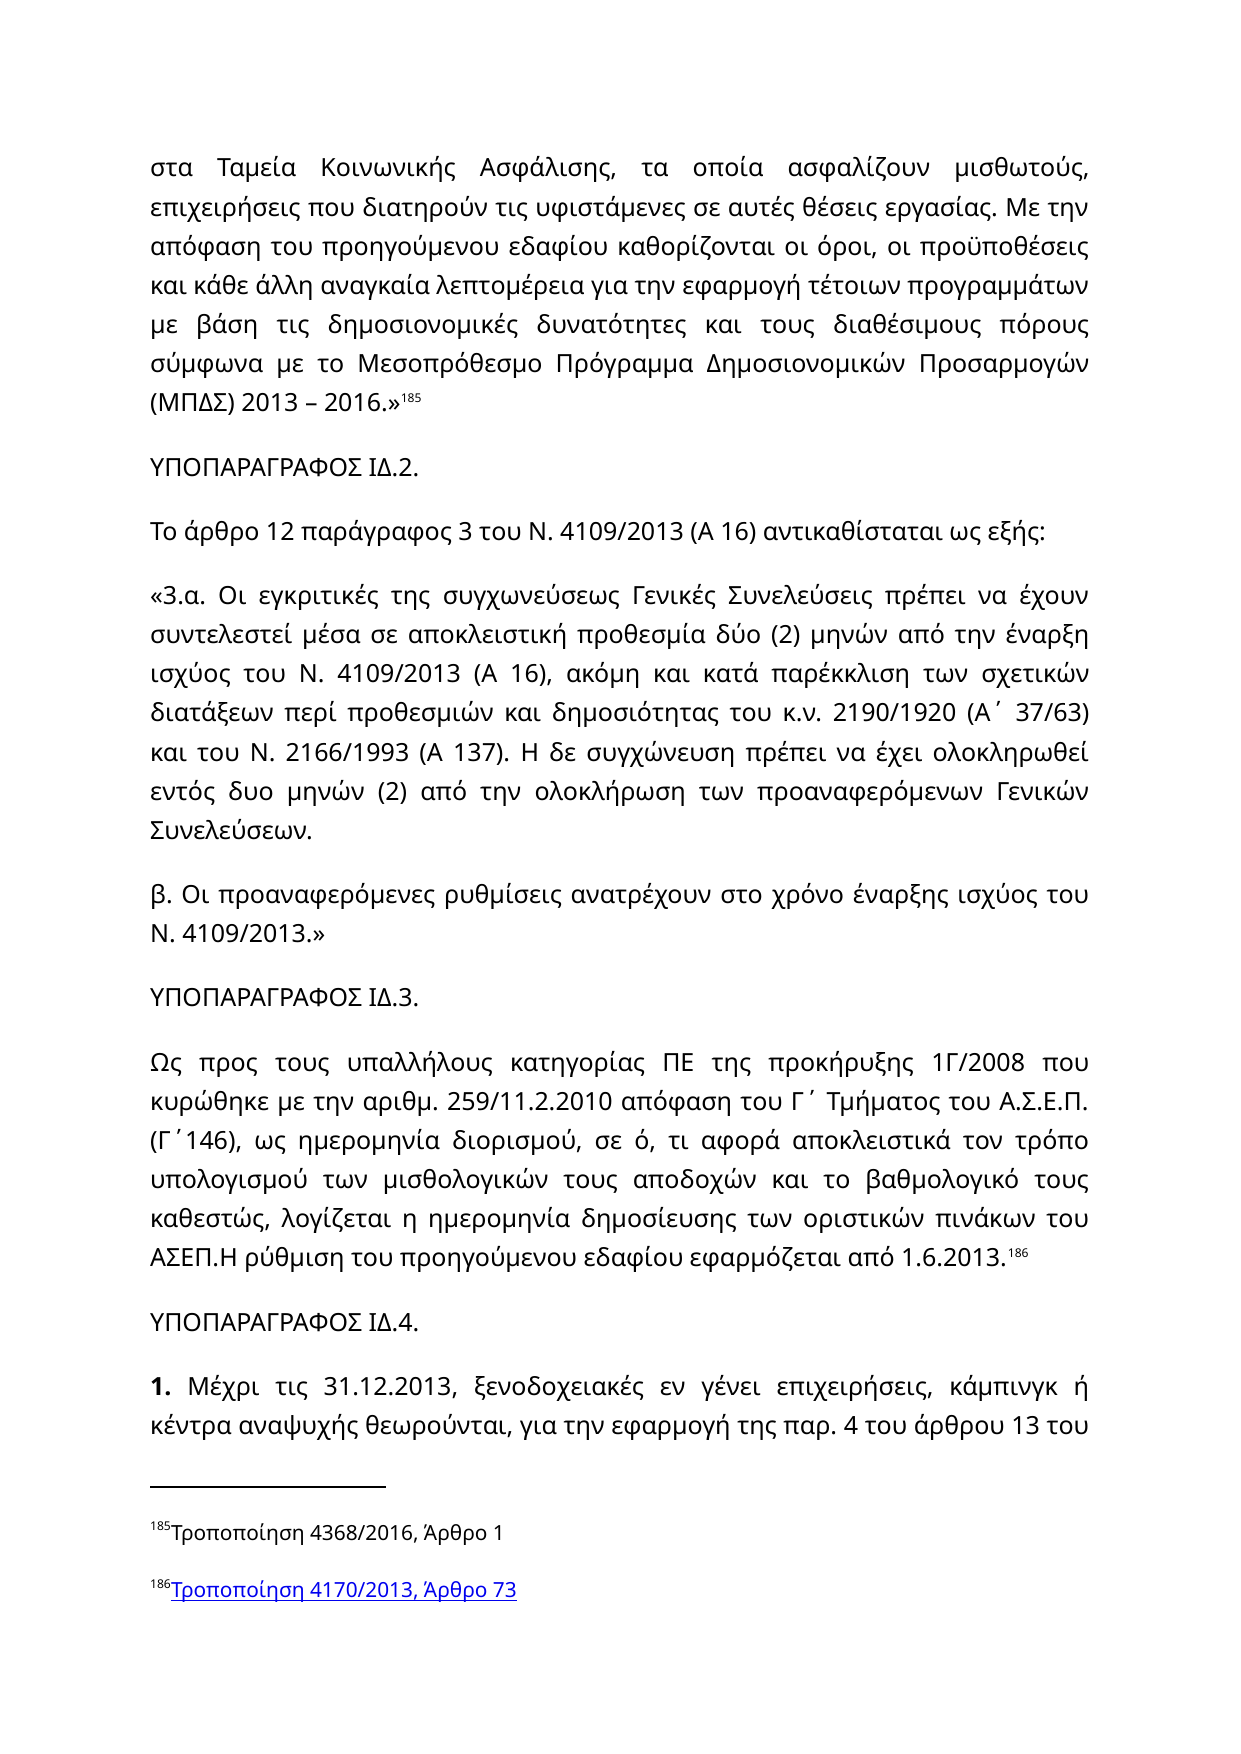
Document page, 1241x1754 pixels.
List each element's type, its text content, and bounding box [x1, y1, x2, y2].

text ΥΠΟΠΑΡΑΓΡΑΦΟΣ ΙΔ.4. [150, 1304, 1090, 1338]
text Τροποποίηση 4170/2013, Άρθρο 73 [150, 1576, 1090, 1604]
text Το άρθρο 12 παράγραφος 3 του Ν. 4109/2013 (Α 16) αντικαθίσταται ως εξής: [150, 513, 1090, 547]
text β. Οι προαναφερόμενες ρυθμίσεις ανατρέχουν στο χρόνο έναρξης ισχύος του Ν. 4109/2013.» [150, 877, 1090, 950]
text «3.α. Οι εγκριτικές της συγχωνεύσεως Γενικές Συνελεύσεις πρέπει να έχουν συντελεστεί μέσα σε αποκλειστική προθεσμία δύο (2) μηνών από την έναρξη ισχύος του Ν. 4109/2013 (Α 16), ακόμη και κατά παρέκκλιση των σχετικών διατάξεων περί προθεσμιών και δημοσιότητας του κ.ν. 2190/1920 (Α΄ 37/63) και του Ν. 2166/1993 (Α 137). Η δε συγχώνευση πρέπει να έχει ολοκληρωθεί εντός δυο μηνών (2) από την ολοκλήρωση των προαναφερόμενων Γενικών Συνελεύσεων. [150, 577, 1090, 847]
text Ως προς τους υπαλλήλους κατηγορίας ΠΕ της προκήρυξης 1Γ/2008 που κυρώθηκε με την αριθμ. 259/11.2.2010 απόφαση του Γ΄ Τμήματος του Α.Σ.Ε.Π. (Γ΄146), ως ημερομηνία διορισμού, σε ό, τι αφορά αποκλειστικά τον τρόπο υπολογισμού των μισθολογικών τους αποδοχών και το βαθμολογικό τους καθεστώς, λογίζεται η ημερομηνία δημοσίευσης των οριστικών πινάκων του ΑΣΕΠ.Η ρύθμιση του προηγούμενου εδαφίου εφαρμόζεται από 1.6.2013. [150, 1044, 1090, 1274]
text ΥΠΟΠΑΡΑΓΡΑΦΟΣ ΙΔ.2. [150, 449, 1090, 483]
text Τροποποίηση 4368/2016, Άρθρο 1 [150, 1518, 1090, 1546]
text ΥΠΟΠΑΡΑΓΡΑΦΟΣ ΙΔ.3. [150, 980, 1090, 1014]
text στα Ταμεία Κοινωνικής Ασφάλισης, τα οποία ασφαλίζουν μισθωτούς, επιχειρήσεις που διατηρούν τις υφιστάμενες σε αυτές θέσεις εργασίας. Με την απόφαση του προηγούμενου εδαφίου καθορίζονται οι όροι, οι προϋποθέσεις και κάθε άλλη αναγκαία λεπτομέρεια για την εφαρμογή τέτοιων προγραμμάτων με βάση τις δημοσιονομικές δυνατότητες και τους διαθέσιμους πόρους σύμφωνα με το Μεσοπρόθεσμο Πρόγραμμα Δημοσιονομικών Προσαρμογών (ΜΠΔΣ) 2013 – 2016.» [150, 150, 1090, 419]
text 1. Μέχρι τις 31.12.2013, ξενοδοχειακές εν γένει επιχειρήσεις, κάμπινγκ ή κέντρα αναψυχής θεωρούνται, για την εφαρμογή της παρ. 4 του άρθρου 13 του [150, 1368, 1090, 1442]
